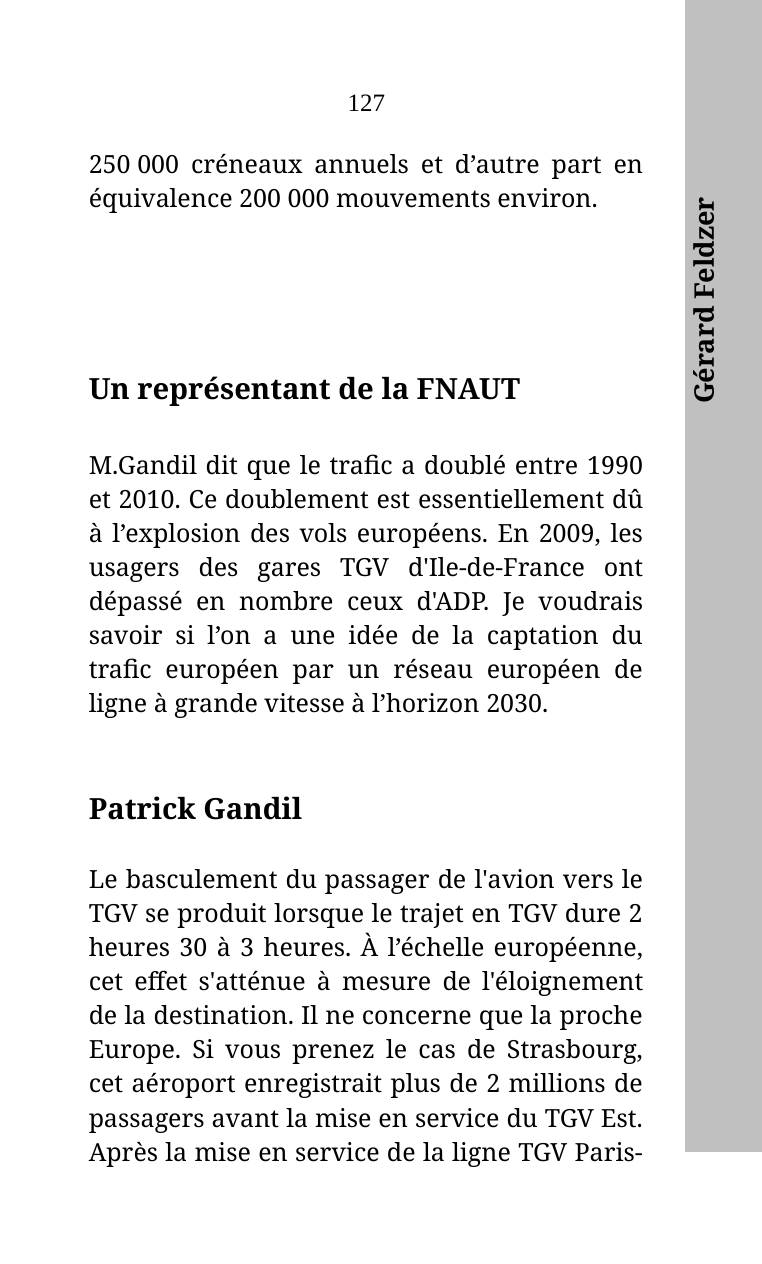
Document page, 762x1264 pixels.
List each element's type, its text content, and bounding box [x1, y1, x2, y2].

text M.Gandil dit que le trafic a doublé entre 1990 et 2010. Ce doublement est essentiellement dû à l’explosion des vols européens. En 2009, les usagers des gares TGV d'Ile-de-France ont dépassé en nombre ceux d'ADP. Je voudrais savoir si l’on a une idée de la captation du trafic européen par un réseau européen de ligne à grande vitesse à l’horizon 2030. [88, 447, 644, 720]
text Le basculement du passager de l'avion vers le TGV se produit lorsque le trajet en TGV dure 2 heures 30 à 3 heures. À l’échelle européenne, cet effet s'atténue à mesure de l'éloignement de la destination. Il ne concerne que la proche Europe. Si vous prenez le cas de Strasbourg, cet aéroport enregistrait plus de 2 millions de passagers avant la mise en service du TGV Est. Après la mise en service de la ligne TGV Paris- [88, 862, 644, 1168]
text Gérard Feldzer [685, 187, 762, 404]
text Un représentant de la FNAUT [88, 368, 644, 408]
text Patrick Gandil [88, 788, 644, 828]
text 250 000 créneaux annuels et d’autre part en équivalence 200 000 mouvements environ. [88, 147, 644, 215]
